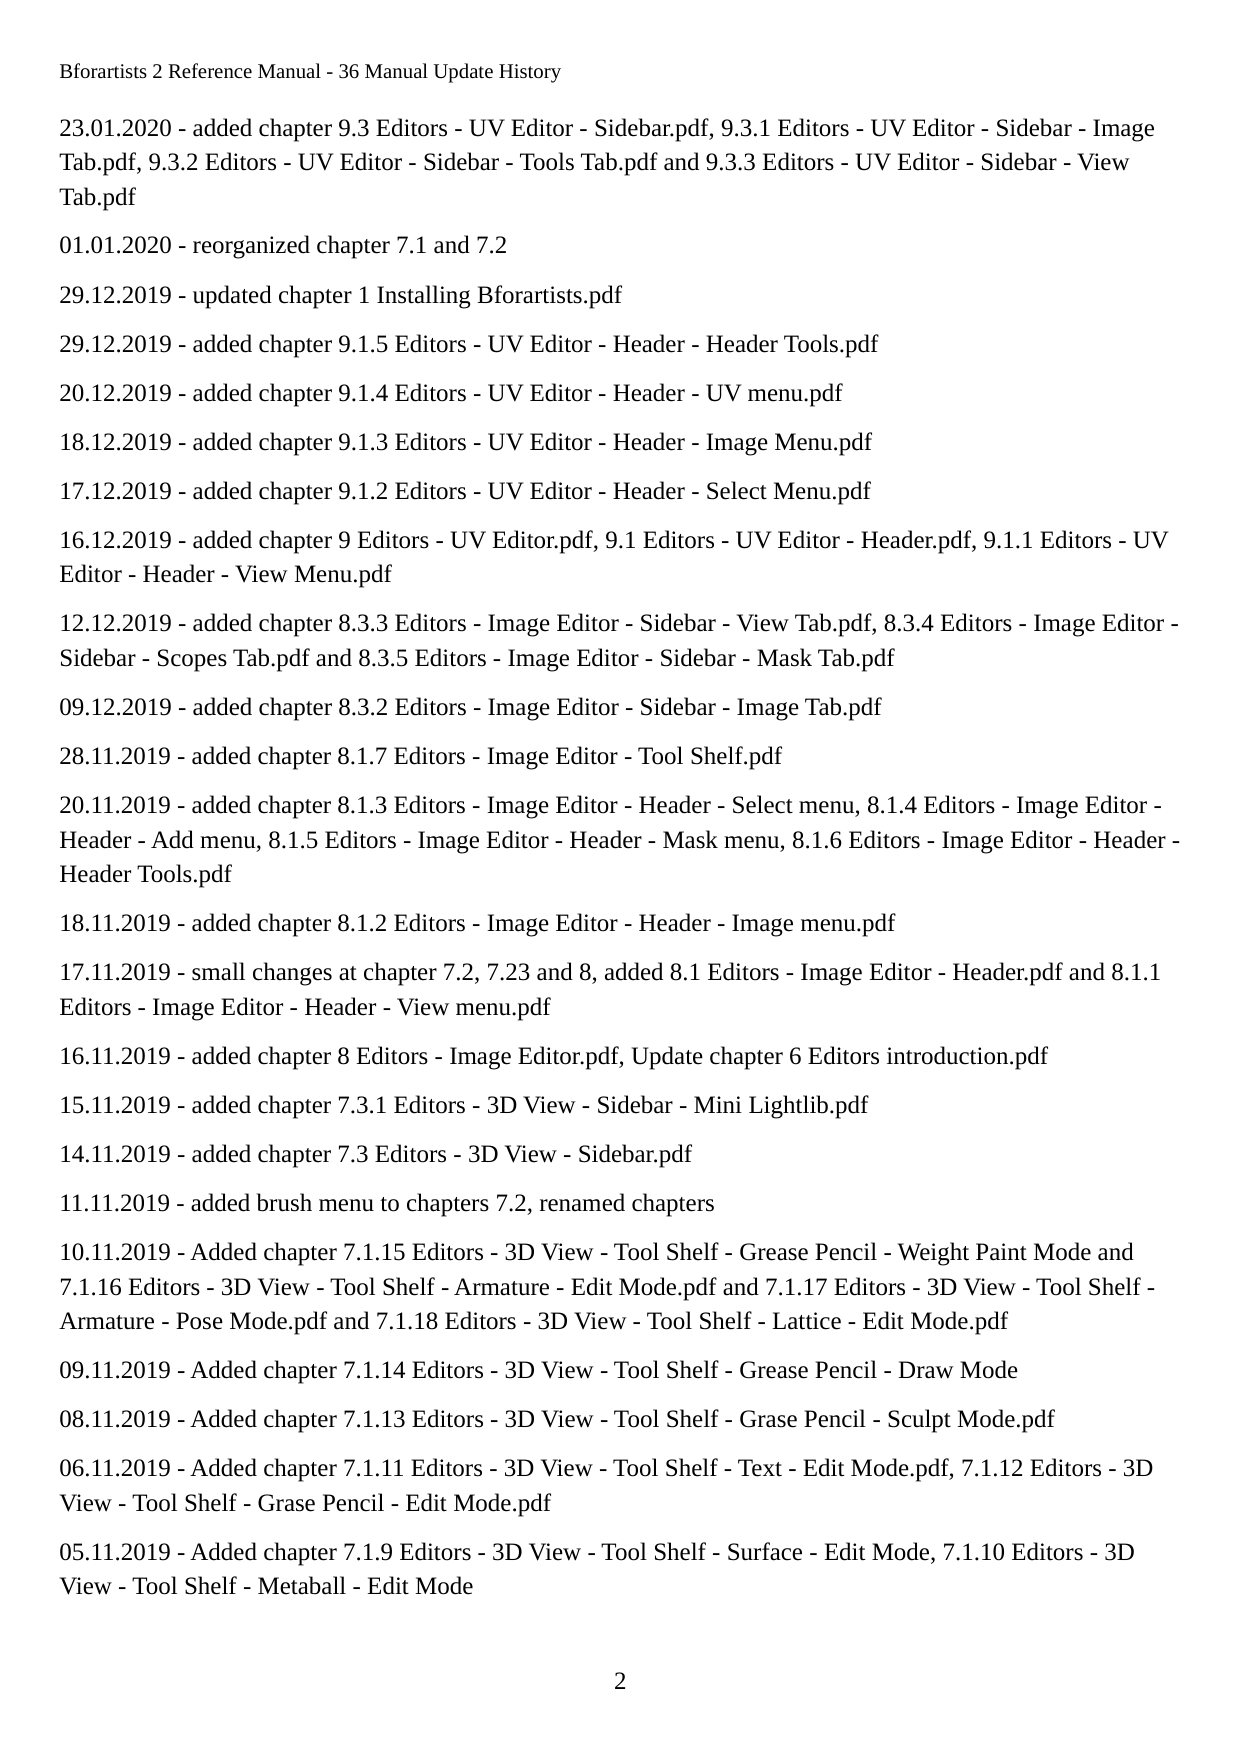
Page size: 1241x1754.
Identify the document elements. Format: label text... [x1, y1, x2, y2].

text 29.12.2019 - updated chapter 1 Installing Bforartists.pdf [59, 280, 1181, 308]
text 10.11.2019 - Added chapter 7.1.15 Editors - 3D View - Tool Shelf - Grease Pencil - Weight Paint Mode and 7.1.16 Editors - 3D View - Tool Shelf - Armature - Edit Mode.pdf and 7.1.17 Editors - 3D View - Tool Shelf - Armature - Pose Mode.pdf and 7.1.18 Editors - 3D View - Tool Shelf - Lattice - Edit Mode.pdf [59, 1237, 1181, 1335]
text 28.11.2019 - added chapter 8.1.7 Editors - Image Editor - Tool Shelf.pdf [59, 741, 1181, 770]
text 01.01.2020 - reorganized chapter 7.1 and 7.2 [59, 231, 1181, 259]
text 17.12.2019 - added chapter 9.1.2 Editors - UV Editor - Header - Select Menu.pdf [59, 476, 1181, 505]
text 06.11.2019 - Added chapter 7.1.11 Editors - 3D View - Tool Shelf - Text - Edit Mode.pdf, 7.1.12 Editors - 3D View - Tool Shelf - Grase Pencil - Edit Mode.pdf [59, 1453, 1181, 1516]
text 18.12.2019 - added chapter 9.1.3 Editors - UV Editor - Header - Image Menu.pdf [59, 427, 1181, 456]
text 08.11.2019 - Added chapter 7.1.13 Editors - 3D View - Tool Shelf - Grase Pencil - Sculpt Mode.pdf [59, 1404, 1181, 1433]
text 14.11.2019 - added chapter 7.3 Editors - 3D View - Sidebar.pdf [59, 1139, 1181, 1168]
text 05.11.2019 - Added chapter 7.1.9 Editors - 3D View - Tool Shelf - Surface - Edit Mode, 7.1.10 Editors - 3D View - Tool Shelf - Metaball - Edit Mode [59, 1537, 1181, 1600]
text 16.12.2019 - added chapter 9 Editors - UV Editor.pdf, 9.1 Editors - UV Editor - Header.pdf, 9.1.1 Editors - UV Editor - Header - View Menu.pdf [59, 525, 1181, 588]
text 20.11.2019 - added chapter 8.1.3 Editors - Image Editor - Header - Select menu, 8.1.4 Editors - Image Editor - Header - Add menu, 8.1.5 Editors - Image Editor - Header - Mask menu, 8.1.6 Editors - Image Editor - Header - Header Tools.pdf [59, 790, 1181, 888]
text 09.11.2019 - Added chapter 7.1.14 Editors - 3D View - Tool Shelf - Grease Pencil - Draw Mode [59, 1355, 1181, 1384]
text 18.11.2019 - added chapter 8.1.2 Editors - Image Editor - Header - Image menu.pdf [59, 908, 1181, 937]
text 12.12.2019 - added chapter 8.3.3 Editors - Image Editor - Sidebar - View Tab.pdf, 8.3.4 Editors - Image Editor - Sidebar - Scopes Tab.pdf and 8.3.5 Editors - Image Editor - Sidebar - Mask Tab.pdf [59, 608, 1181, 672]
text 15.11.2019 - added chapter 7.3.1 Editors - 3D View - Sidebar - Mini Lightlib.pdf [59, 1090, 1181, 1119]
text 29.12.2019 - added chapter 9.1.5 Editors - UV Editor - Header - Header Tools.pdf [59, 329, 1181, 357]
text 23.01.2020 - added chapter 9.3 Editors - UV Editor - Sidebar.pdf, 9.3.1 Editors - UV Editor - Sidebar - Image Tab.pdf, 9.3.2 Editors - UV Editor - Sidebar - Tools Tab.pdf and 9.3.3 Editors - UV Editor - Sidebar - View Tab.pdf [59, 113, 1181, 210]
text 16.11.2019 - added chapter 8 Editors - Image Editor.pdf, Update chapter 6 Editors introduction.pdf [59, 1041, 1181, 1069]
text 11.11.2019 - added brush menu to chapters 7.2, renamed chapters [59, 1188, 1181, 1217]
text 20.12.2019 - added chapter 9.1.4 Editors - UV Editor - Header - UV menu.pdf [59, 378, 1181, 407]
text 09.12.2019 - added chapter 8.3.2 Editors - Image Editor - Sidebar - Image Tab.pdf [59, 692, 1181, 721]
text 17.11.2019 - small changes at chapter 7.2, 7.23 and 8, added 8.1 Editors - Image Editor - Header.pdf and 8.1.1 Editors - Image Editor - Header - View menu.pdf [59, 957, 1181, 1021]
